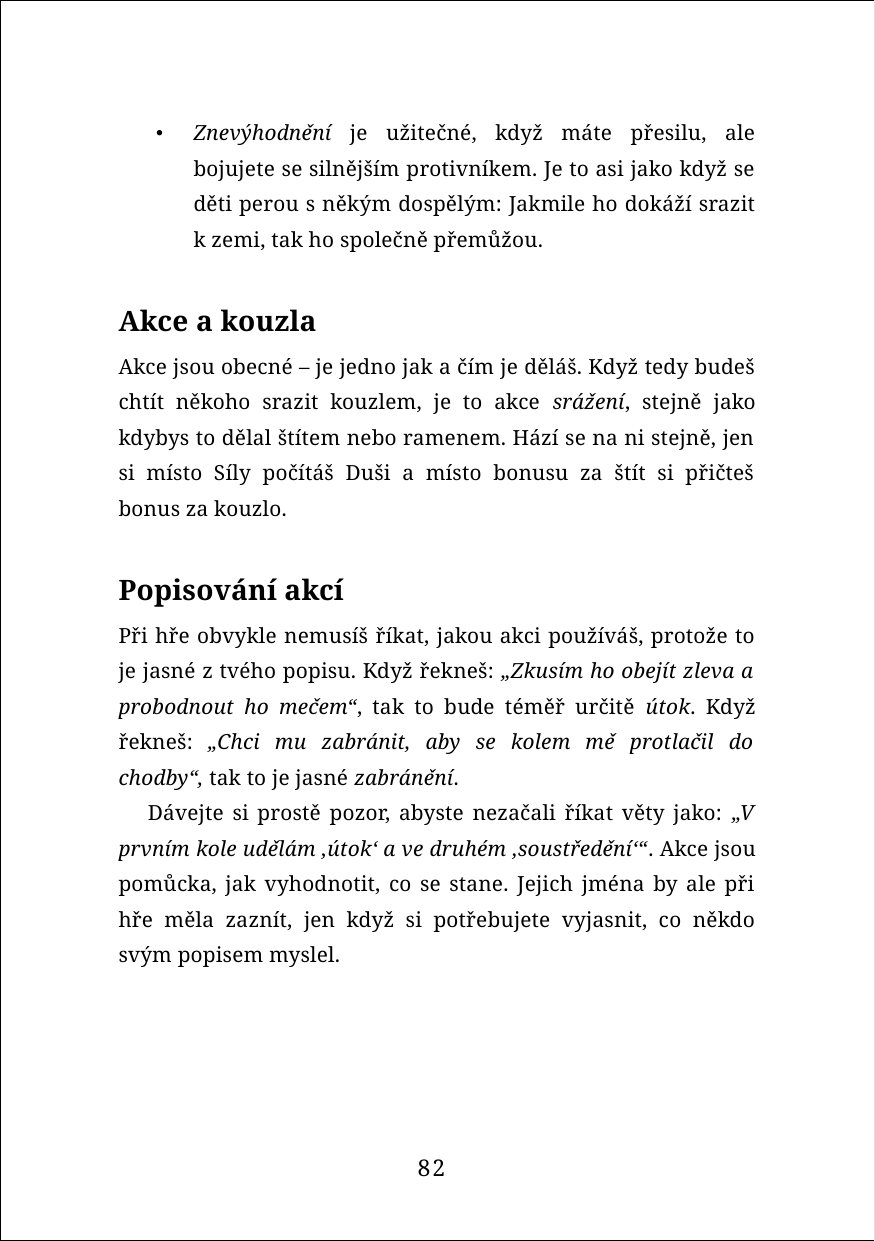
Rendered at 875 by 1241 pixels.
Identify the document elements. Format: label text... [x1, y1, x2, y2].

subtitle Akce a kouzla [118, 302, 756, 340]
text Akce jsou obecné – je jedno jak a čím je děláš. Když tedy budeš chtít někoho srazit kouzlem, je to akce srážení, stejně jako kdybys to dělal štítem nebo ramenem. Hází se na ni stejně, jen si místo Síly počítáš Duši a místo bonusu za štít si přičteš bonus za kouzlo. [118, 352, 756, 522]
subtitle Popisování akcí [118, 571, 756, 609]
text Při hře obvykle nemusíš říkat, jakou akci používáš, protože to je jasné z tvého popisu. Když řekneš: „Zkusím ho obejít zleva a probodnout ho mečem“, tak to bude téměř určitě útok. Když řekneš: „Chci mu zabránit, aby se kolem mě protlačil do chodby“, tak to je jasné zabránění. Dávejte si prostě pozor, abyste nezačali říkat věty jako: „V prvním kole udělám ‚útok‘ a ve druhém ‚soustředění‘“. Akce jsou pomůcka, jak vyhodnotit, co se stane. Jejich jména by ale při hře měla zaznít, jen když si potřebujete vyjasnit, co někdo svým popisem myslel. [118, 621, 756, 969]
list Znevýhodnění je užitečné, když máte přesilu, ale bojujete se silnějším protivníkem. Je to asi jako když se děti perou s někým dospělým: Jakmile ho dokáží srazit k zemi, tak ho společně přemůžou. [156, 118, 756, 253]
